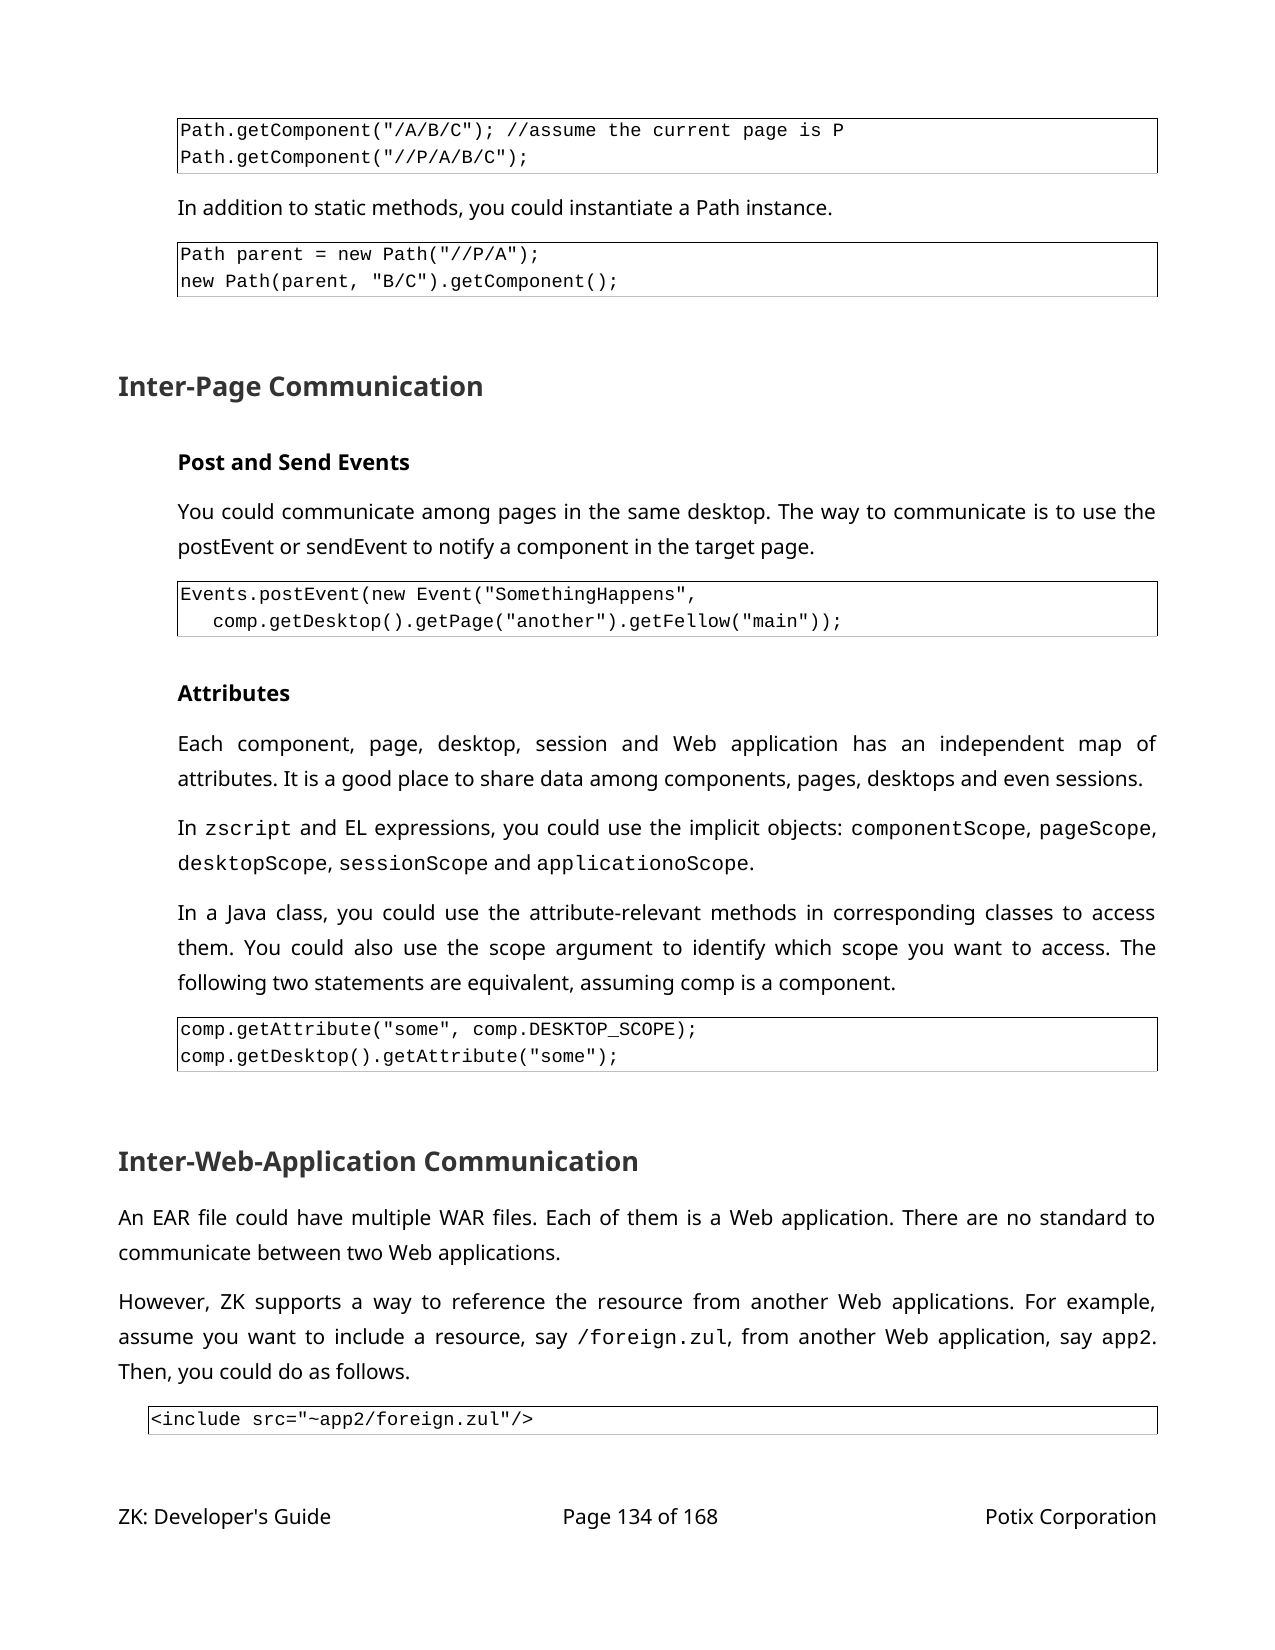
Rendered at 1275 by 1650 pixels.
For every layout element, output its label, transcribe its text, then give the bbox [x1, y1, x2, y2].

text new Path(parent, "B/C").getComponent(); [178, 269, 1157, 296]
text An EAR file could have multiple WAR files. Each of them is a Web application. There are no standard to communicate between two Web applications. [118, 1203, 1157, 1266]
text comp.getAttribute("some", comp.DESKTOP_SCOPE); [178, 1018, 1157, 1041]
text Path.getComponent("/A/B/C"); //assume the current page is P [178, 119, 1157, 142]
text comp.getDesktop().getAttribute("some"); [178, 1044, 1157, 1071]
text Path.getComponent("//P/A/B/C"); [178, 145, 1157, 173]
text comp.getDesktop().getPage("another").getFellow("main")); [178, 608, 1157, 636]
subtitle Post and Send Events [177, 447, 1157, 477]
text Events.postEvent(new Event("SomethingHappens", [178, 582, 1157, 606]
text Each component, page, desktop, session and Web application has an independent map of attributes. It is a good place to share data among components, pages, desktops and even sessions. [177, 729, 1157, 792]
subtitle Inter-Web-Application Communication [118, 1142, 1157, 1179]
text However, ZK supports a way to reference the resource from another Web applications. For example, assume you want to include a resource, say /foreign.zul, from another Web application, say app2. Then, you could do as follows. [118, 1287, 1157, 1386]
subtitle Inter-Page Communication [118, 367, 1157, 404]
text <include src="~app2/foreign.zul"/> [149, 1407, 1157, 1434]
text You could communicate among pages in the same desktop. The way to communicate is to use the postEvent or sendEvent to notify a component in the target page. [177, 497, 1157, 561]
text In addition to static methods, you could instantiate a Path instance. [177, 193, 1157, 221]
text In a Java class, you could use the attribute-relevant methods in corresponding classes to access them. You could also use the scope argument to identify which scope you want to access. The following two statements are equivalent, assuming comp is a component. [177, 898, 1157, 996]
subtitle Attributes [177, 678, 1157, 708]
text In zscript and EL expressions, you could use the implicit objects: componentScope, pageScope, desktopScope, sessionScope and applicationoScope. [177, 813, 1157, 877]
text Path parent = new Path("//P/A"); [178, 243, 1157, 266]
